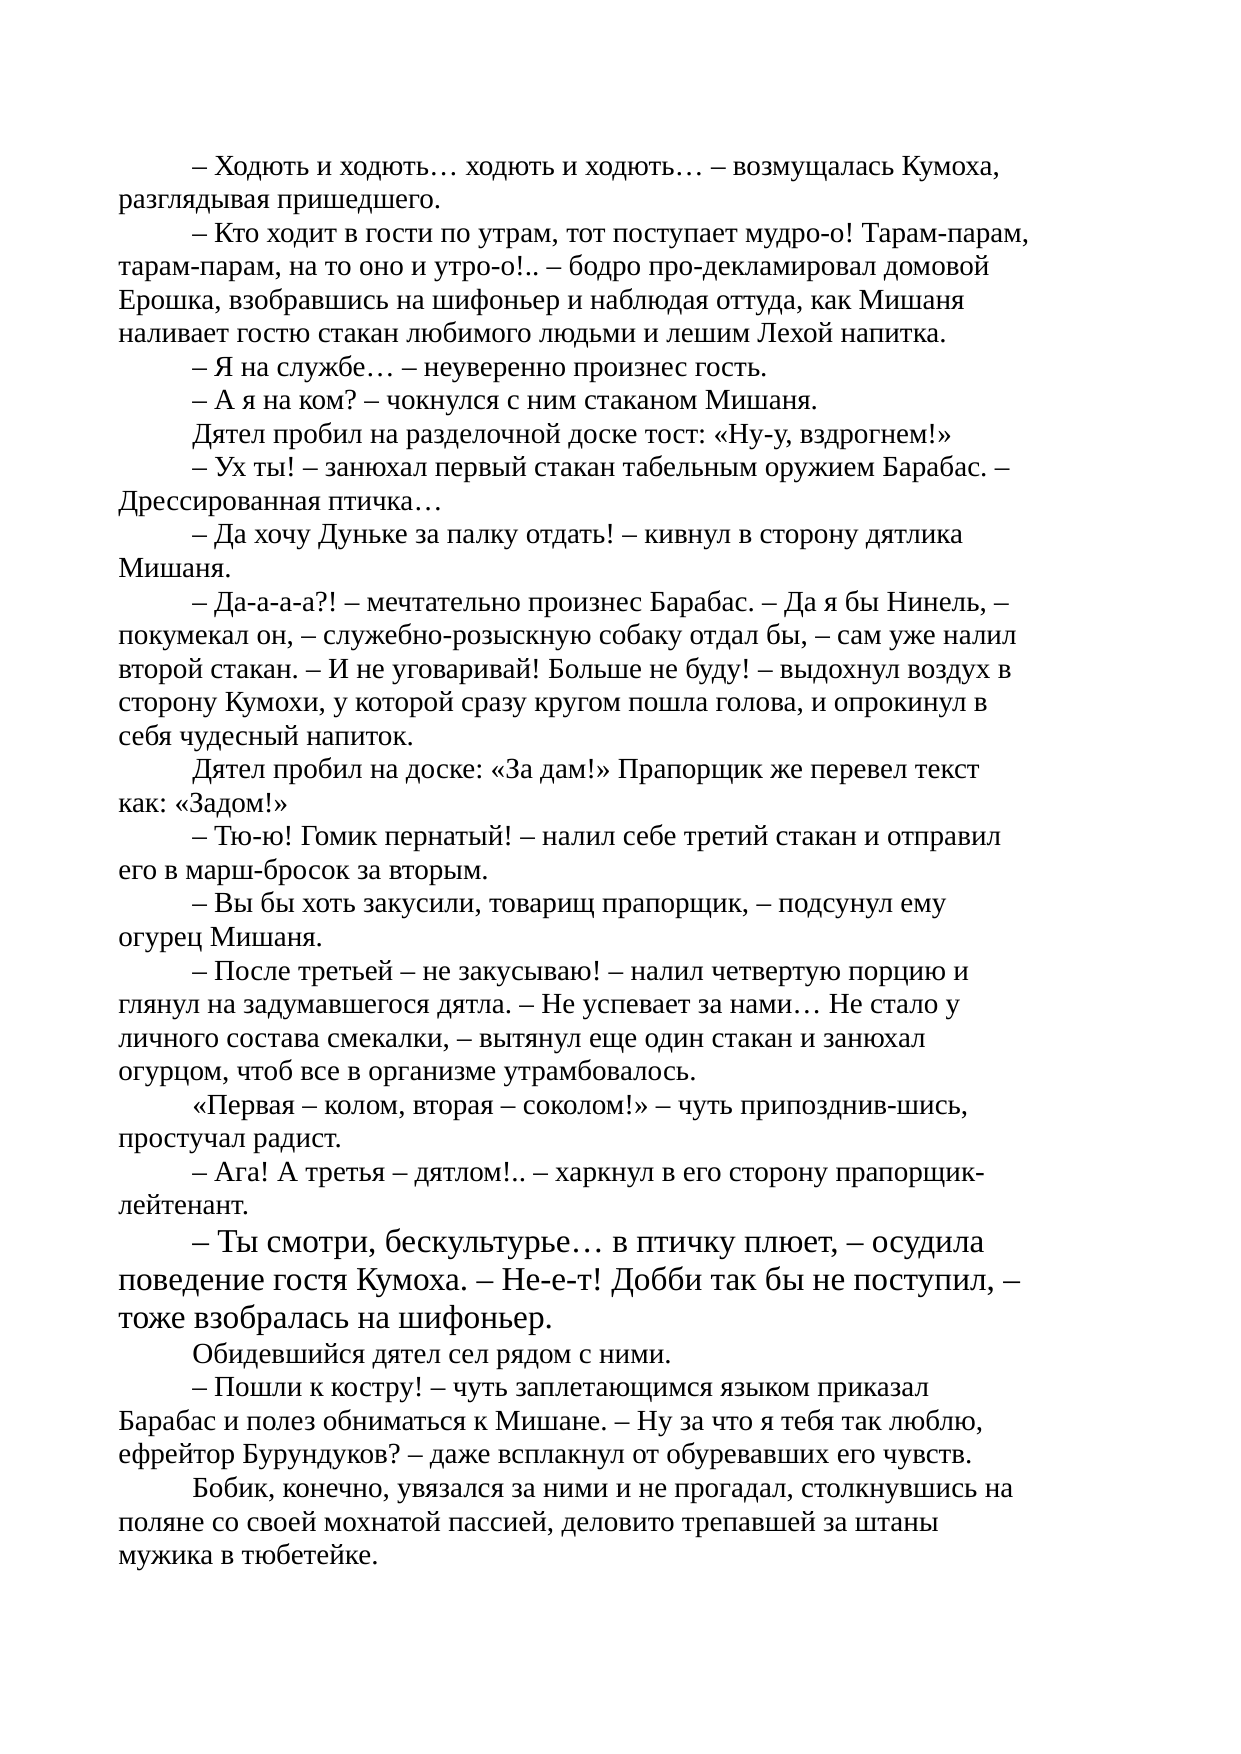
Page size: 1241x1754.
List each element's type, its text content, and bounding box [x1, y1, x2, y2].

text – После третьей – не закусываю! – налил четвертую порцию и глянул на задумавшегося дятла. – Не успевает за нами… Не стало у личного состава смекалки, – вытянул еще один стакан и занюхал огурцом, чтоб все в организме утрамбовалось. [118, 953, 1033, 1087]
text – Я на службе… – неуверенно произнес гость. [118, 349, 1033, 382]
text – А я на ком? – чокнулся с ним стаканом Мишаня. [118, 382, 1033, 416]
text – Да хочу Дуньке за палку отдать! – кивнул в сторону дятлика Мишаня. [118, 517, 1033, 584]
text – Кто ходит в гости по утрам, тот поступает мудро-о! Тарам-парам, тарам-парам, на то оно и утро-о!.. – бодро про-декламировал домовой Ерошка, взобравшись на шифоньер и наблюдая оттуда, как Мишаня наливает гостю стакан любимого людьми и лешим Лехой напитка. [118, 215, 1033, 349]
text «Первая – колом, вторая – соколом!» – чуть припозднив-шись, простучал радист. [118, 1087, 1033, 1154]
text – Ага! А третья – дятлом!.. – харкнул в его сторону прапорщик-лейтенант. [118, 1154, 1033, 1221]
text – Ух ты! – занюхал первый стакан табельным оружием Барабас. – Дрессированная птичка… [118, 449, 1033, 517]
text Дятел пробил на доске: «За дам!» Прапорщик же перевел текст как: «Задом!» [118, 751, 1033, 818]
text – Да-а-а-а?! – мечтательно произнес Барабас. – Да я бы Нинель, – покумекал он, – служебно-розыскную собаку отдал бы, – сам уже налил второй стакан. – И не уговаривай! Больше не буду! – выдохнул воздух в сторону Кумохи, у которой сразу кругом пошла голова, и опрокинул в себя чудесный напиток. [118, 584, 1033, 751]
text – Ходють и ходють… ходють и ходють… – возмущалась Кумоха, разглядывая пришедшего. [118, 148, 1033, 215]
text Обидевшийся дятел сел рядом с ними. [118, 1336, 1033, 1369]
text – Вы бы хоть закусили, товарищ прапорщик, – подсунул ему огурец Мишаня. [118, 886, 1033, 953]
text Дятел пробил на разделочной доске тост: «Ну-у, вздрогнем!» [118, 416, 1033, 449]
text – Пошли к костру! – чуть заплетающимся языком приказал Барабас и полез обниматься к Мишане. – Ну за что я тебя так люблю, ефрейтор Бурундуков? – даже всплакнул от обуревавших его чувств. [118, 1369, 1033, 1470]
text – Тю-ю! Гомик пернатый! – налил себе третий стакан и отправил его в марш-бросок за вторым. [118, 818, 1033, 886]
text Бобик, конечно, увязался за ними и не прогадал, столкнувшись на поляне со своей мохнатой пассией, деловито трепавшей за штаны мужика в тюбетейке. [118, 1470, 1033, 1571]
text – Ты смотри, бескультурье… в птичку плюет, – осудила поведение гостя Кумоха. – Не-е-т! Добби так бы не поступил, – тоже взобралась на шифоньер. [118, 1221, 1033, 1336]
